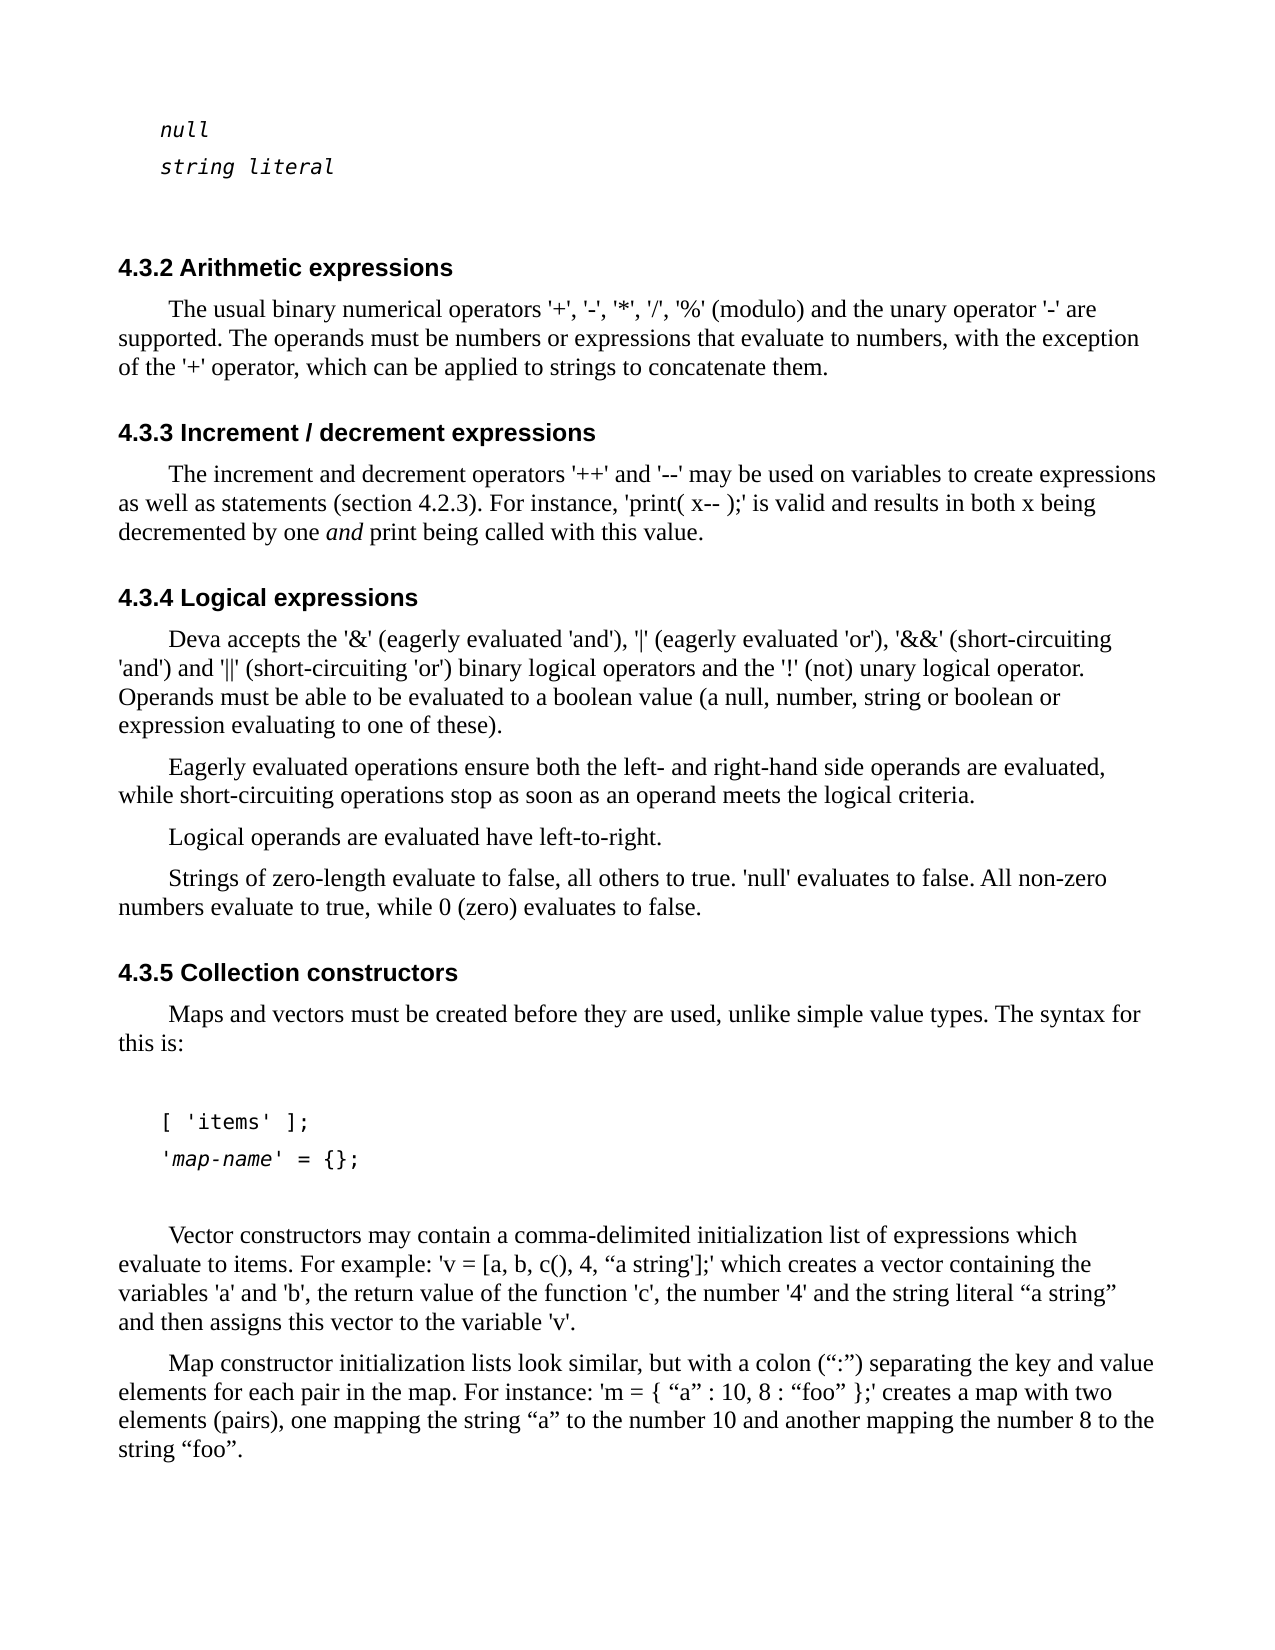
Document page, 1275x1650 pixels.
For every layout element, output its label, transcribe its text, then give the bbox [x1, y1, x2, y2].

text Strings of zero-length evaluate to false, all others to true. 'null' evaluates to false. All non-zero numbers evaluate to true, while 0 (zero) evaluates to false. [118, 863, 1157, 920]
text null [118, 118, 1157, 142]
text Vector constructors may contain a comma-delimited initialization list of expressions which evaluate to items. For example: 'v = [a, b, c(), 4, “a string'];' which creates a vector containing the variables 'a' and 'b', the return value of the function 'c', the number '4' and the string literal “a string” and then assigns this vector to the variable 'v'. [118, 1220, 1157, 1335]
text Maps and vectors must be created before they are used, unlike simple value types. The syntax for this is: [118, 999, 1157, 1056]
subtitle 4.3.5 Collection constructors [118, 958, 1157, 986]
text Eagerly evaluated operations ensure both the left- and right-hand side operands are evaluated, while short-circuiting operations stop as soon as an operand meets the logical criteria. [118, 752, 1157, 809]
text Map constructor initialization lists look similar, but with a colon (“:”) separating the key and value elements for each pair in the map. For instance: 'm = { “a” : 10, 8 : “foo” };' creates a map with two elements (pairs), one mapping the string “a” to the number 10 and another mapping the number 8 to the string “foo”. [118, 1348, 1157, 1463]
subtitle 4.3.2 Arithmetic expressions [118, 253, 1157, 282]
text 'map-name' = {}; [118, 1147, 1157, 1171]
subtitle 4.3.3 Increment / decrement expressions [118, 418, 1157, 447]
text [ 'items' ]; [118, 1110, 1157, 1134]
text The usual binary numerical operators '+', '-', '*', '/', '%' (modulo) and the unary operator '-' are supported. The operands must be numbers or expressions that evaluate to numbers, with the exception of the '+' operator, which can be applied to strings to concatenate them. [118, 294, 1157, 381]
subtitle 4.3.4 Logical expressions [118, 583, 1157, 612]
text The increment and decrement operators '++' and '--' may be used on variables to create expressions as well as statements (section 4.2.3). For instance, 'print( x-- );' is valid and results in both x being decremented by one and print being called with this value. [118, 459, 1157, 546]
text string literal [118, 155, 1157, 179]
text Logical operands are evaluated have left-to-right. [118, 822, 1157, 850]
text Deva accepts the '&' (eagerly evaluated 'and'), '|' (eagerly evaluated 'or'), '&&' (short-circuiting 'and') and '||' (short-circuiting 'or') binary logical operators and the '!' (not) unary logical operator. Operands must be able to be evaluated to a boolean value (a null, number, string or boolean or expression evaluating to one of these). [118, 624, 1157, 739]
